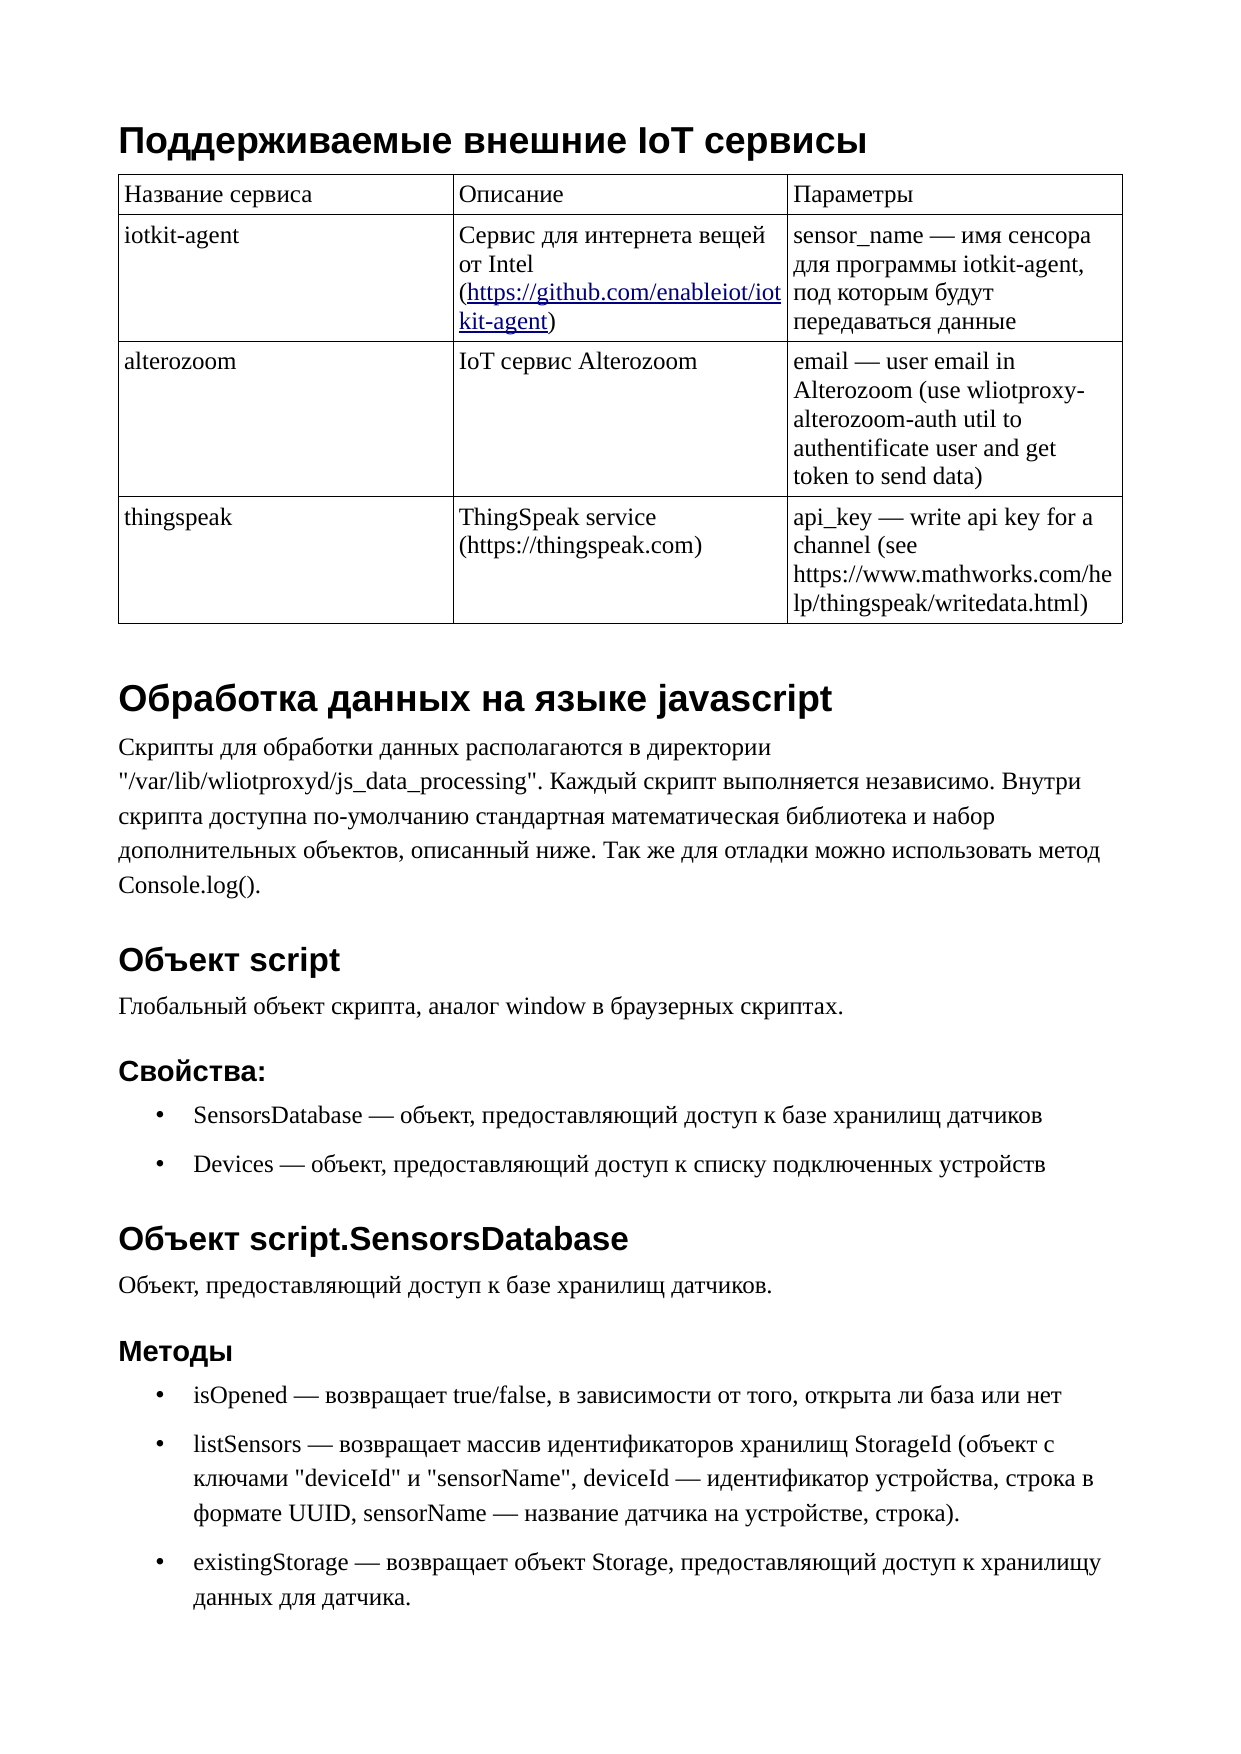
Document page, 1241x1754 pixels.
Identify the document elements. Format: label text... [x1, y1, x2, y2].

subtitle Объект script [118, 940, 1122, 978]
text Объект, предоставляющий доступ к базе хранилищ датчиков. [118, 1270, 1122, 1299]
table_header Название сервиса [119, 175, 453, 214]
list isOpened — возвращает true/false, в зависимости от того, открыта ли база или нет [156, 1380, 1122, 1409]
table_cell sensor_name — имя сенсора для программы iotkit-agent, под которым будут передаваться данные [788, 215, 1122, 341]
list listSensors — возвращает массив идентификаторов хранилищ StorageId (объект с ключами "deviceId" и "sensorName", deviceId — идентификатор устройства, строка в формате UUID, sensorName — название датчика на устройстве, строка). [156, 1429, 1122, 1527]
subtitle Методы [118, 1334, 1122, 1367]
table_cell IoT сервис Alterozoom [454, 342, 787, 496]
table_cell ThingSpeak service (https://thingspeak.com) [454, 497, 787, 622]
table_cell alterozoom [119, 342, 453, 496]
list Devices — объект, предоставляющий доступ к списку подключенных устройств [156, 1149, 1122, 1178]
table_cell email — user email in Alterozoom (use wliotproxy-alterozoom-auth util to authentificate user and get token to send data) [788, 342, 1122, 496]
list existingStorage — возвращает объект Storage, предоставляющий доступ к хранилищу данных для датчика. [156, 1547, 1122, 1610]
text Скрипты для обработки данных располагаются в директории "/var/lib/wliotproxyd/js_data_processing". Каждый скрипт выполняется независимо. Внутри скрипта доступна по-умолчанию стандартная математическая библиотека и набор дополнительных объектов, описанный ниже. Так же для отладки можно использовать метод Console.log(). [118, 732, 1122, 899]
subtitle Свойства: [118, 1054, 1122, 1088]
text Глобальный объект скрипта, аналог window в браузерных скриптах. [118, 991, 1122, 1019]
table_cell api_key — write api key for a channel (see https://www.mathworks.com/help/thingspeak/writedata.html) [788, 497, 1122, 622]
table_cell thingspeak [119, 497, 453, 622]
table_header Описание [454, 175, 787, 214]
list SensorsDatabase — объект, предоставляющий доступ к базе хранилищ датчиков [156, 1100, 1122, 1129]
subtitle Обработка данных на языке javascript [118, 676, 1122, 719]
subtitle Поддерживаемые внешние IoT сервисы [118, 118, 1122, 161]
table_header Параметры [788, 175, 1122, 214]
table_cell iotkit-agent [119, 215, 453, 341]
subtitle Объект script.SensorsDatabase [118, 1219, 1122, 1258]
table_cell Сервис для интернета вещей от Intel (https://github.com/enableiot/iotkit-agent) [454, 215, 787, 341]
